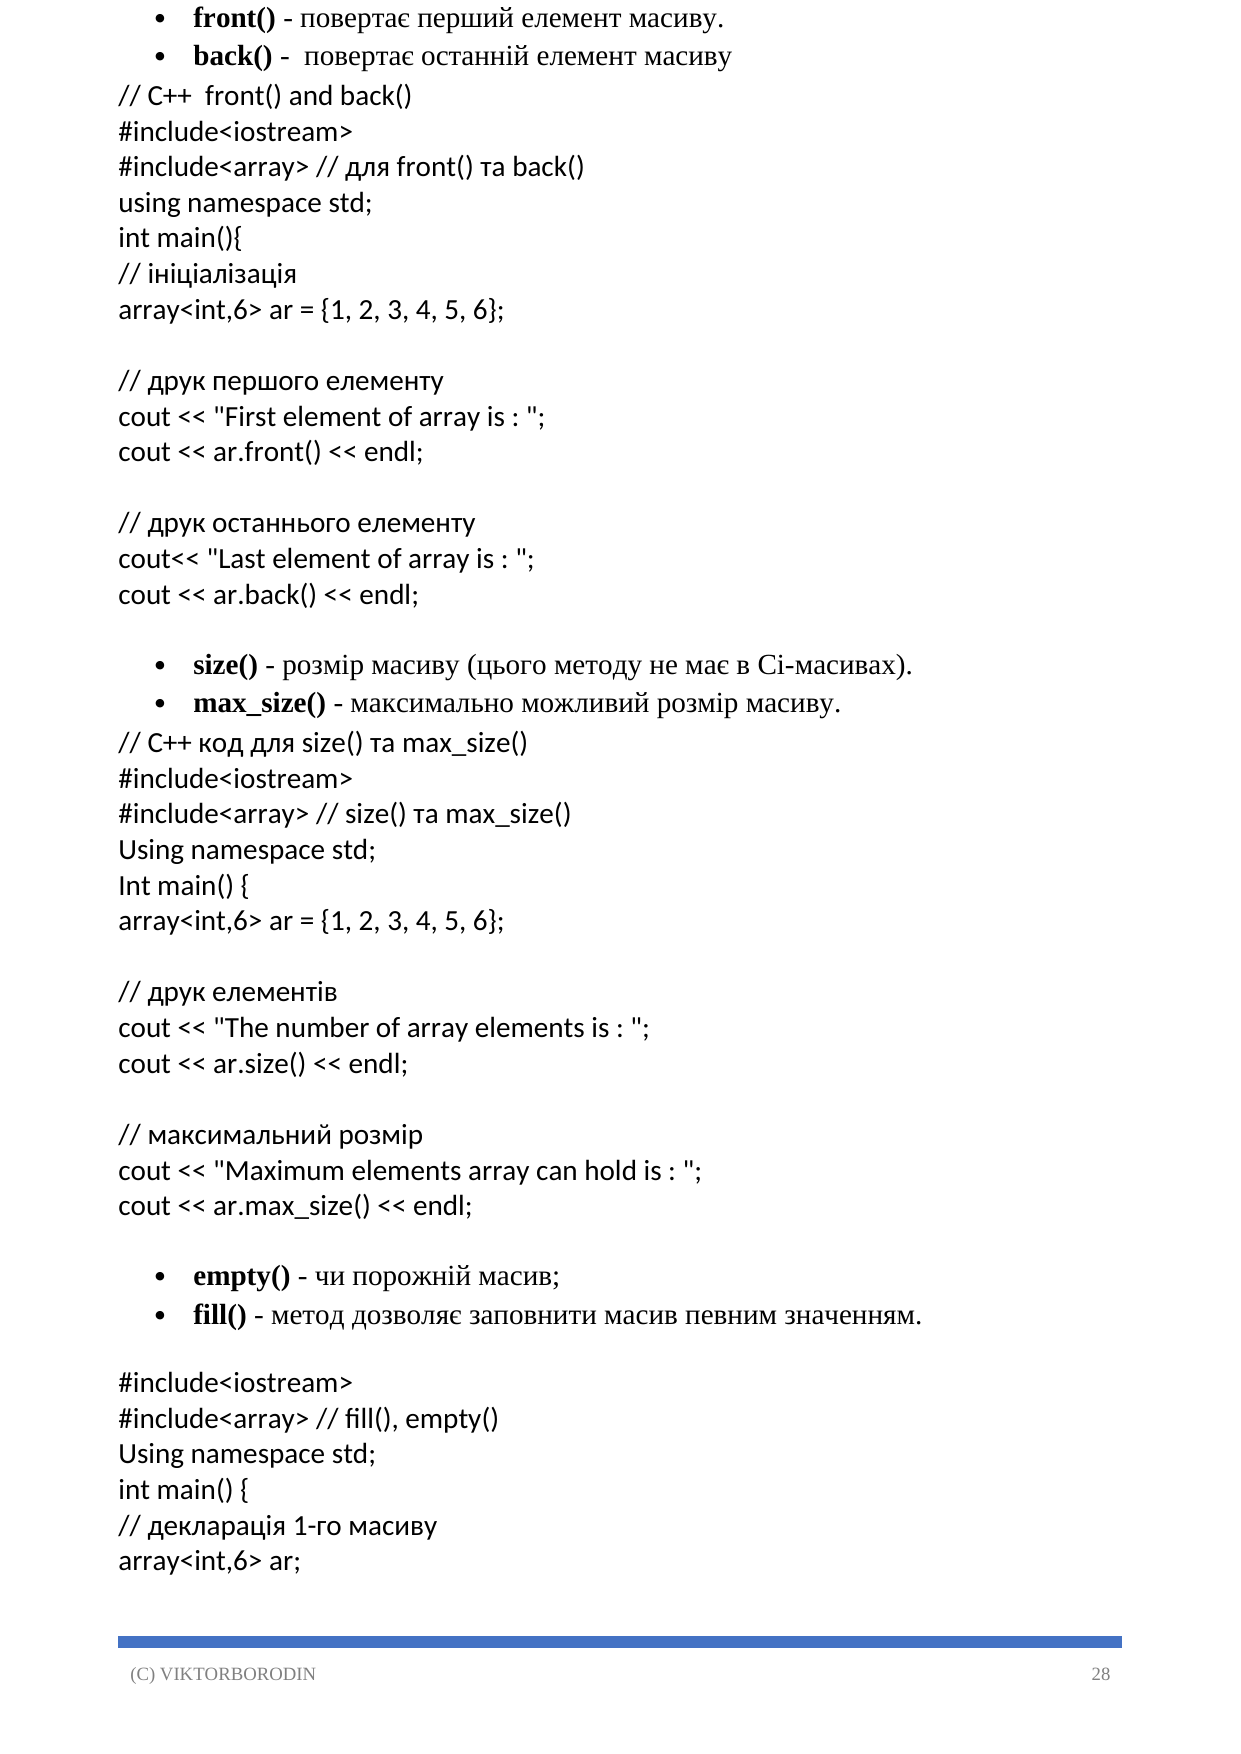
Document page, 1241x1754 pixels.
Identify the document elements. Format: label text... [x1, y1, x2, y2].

list size() - розмір масиву (цього методу не має в Сі-масивах). [156, 647, 1122, 681]
text cout << ar.back() << endl; [118, 576, 1122, 611]
text cout << ar.front() << endl; [118, 433, 1122, 469]
text cout << "First element of array is : "; [118, 398, 1122, 433]
text #include<iostream> [118, 760, 1122, 795]
list empty() - чи порожній масив; [156, 1258, 1122, 1292]
text // друк першого елементу [118, 362, 1122, 398]
text int main() { [118, 1471, 1122, 1507]
list front() - повертає перший елемент масиву. [156, 0, 1122, 33]
text #include<iostream> [118, 113, 1122, 148]
text #include<array> // size() та max_size() [118, 795, 1122, 831]
text // C++ front() and back() [118, 77, 1122, 113]
text #include<iostream> [118, 1364, 1122, 1400]
text cout << ar.max_size() << endl; [118, 1187, 1122, 1223]
text // максимальний розмір [118, 1116, 1122, 1152]
list max_size() - максимально можливий розмір масиву. [156, 686, 1122, 719]
text // друк елементів [118, 973, 1122, 1009]
text Int main() { [118, 867, 1122, 902]
text cout<< "Last element of array is : "; [118, 540, 1122, 576]
text int main(){ [118, 219, 1122, 255]
text // C++ код для size() та max_size() [118, 724, 1122, 760]
text // декларація 1-го масиву [118, 1507, 1122, 1542]
list back() - повертає останній елемент масиву [156, 38, 1122, 72]
text array<int,6> ar = {1, 2, 3, 4, 5, 6}; [118, 902, 1122, 938]
text array<int,6> ar = {1, 2, 3, 4, 5, 6}; [118, 291, 1122, 326]
text #include<array> // fill(), empty() [118, 1400, 1122, 1436]
text #include<array> // для front() та back() [118, 148, 1122, 184]
list fill() - метод дозволяє заповнити масив певним значенням. [156, 1297, 1122, 1331]
text // ініціалізація [118, 255, 1122, 291]
text array<int,6> ar; [118, 1542, 1122, 1578]
text Using namespace std; [118, 831, 1122, 867]
text cout << "The number of array elements is : "; [118, 1009, 1122, 1045]
text using namespace std; [118, 184, 1122, 219]
text cout << ar.size() << endl; [118, 1045, 1122, 1080]
text cout << "Maximum elements array can hold is : "; [118, 1152, 1122, 1187]
text Using namespace std; [118, 1436, 1122, 1471]
text // друк останнього елементу [118, 504, 1122, 540]
